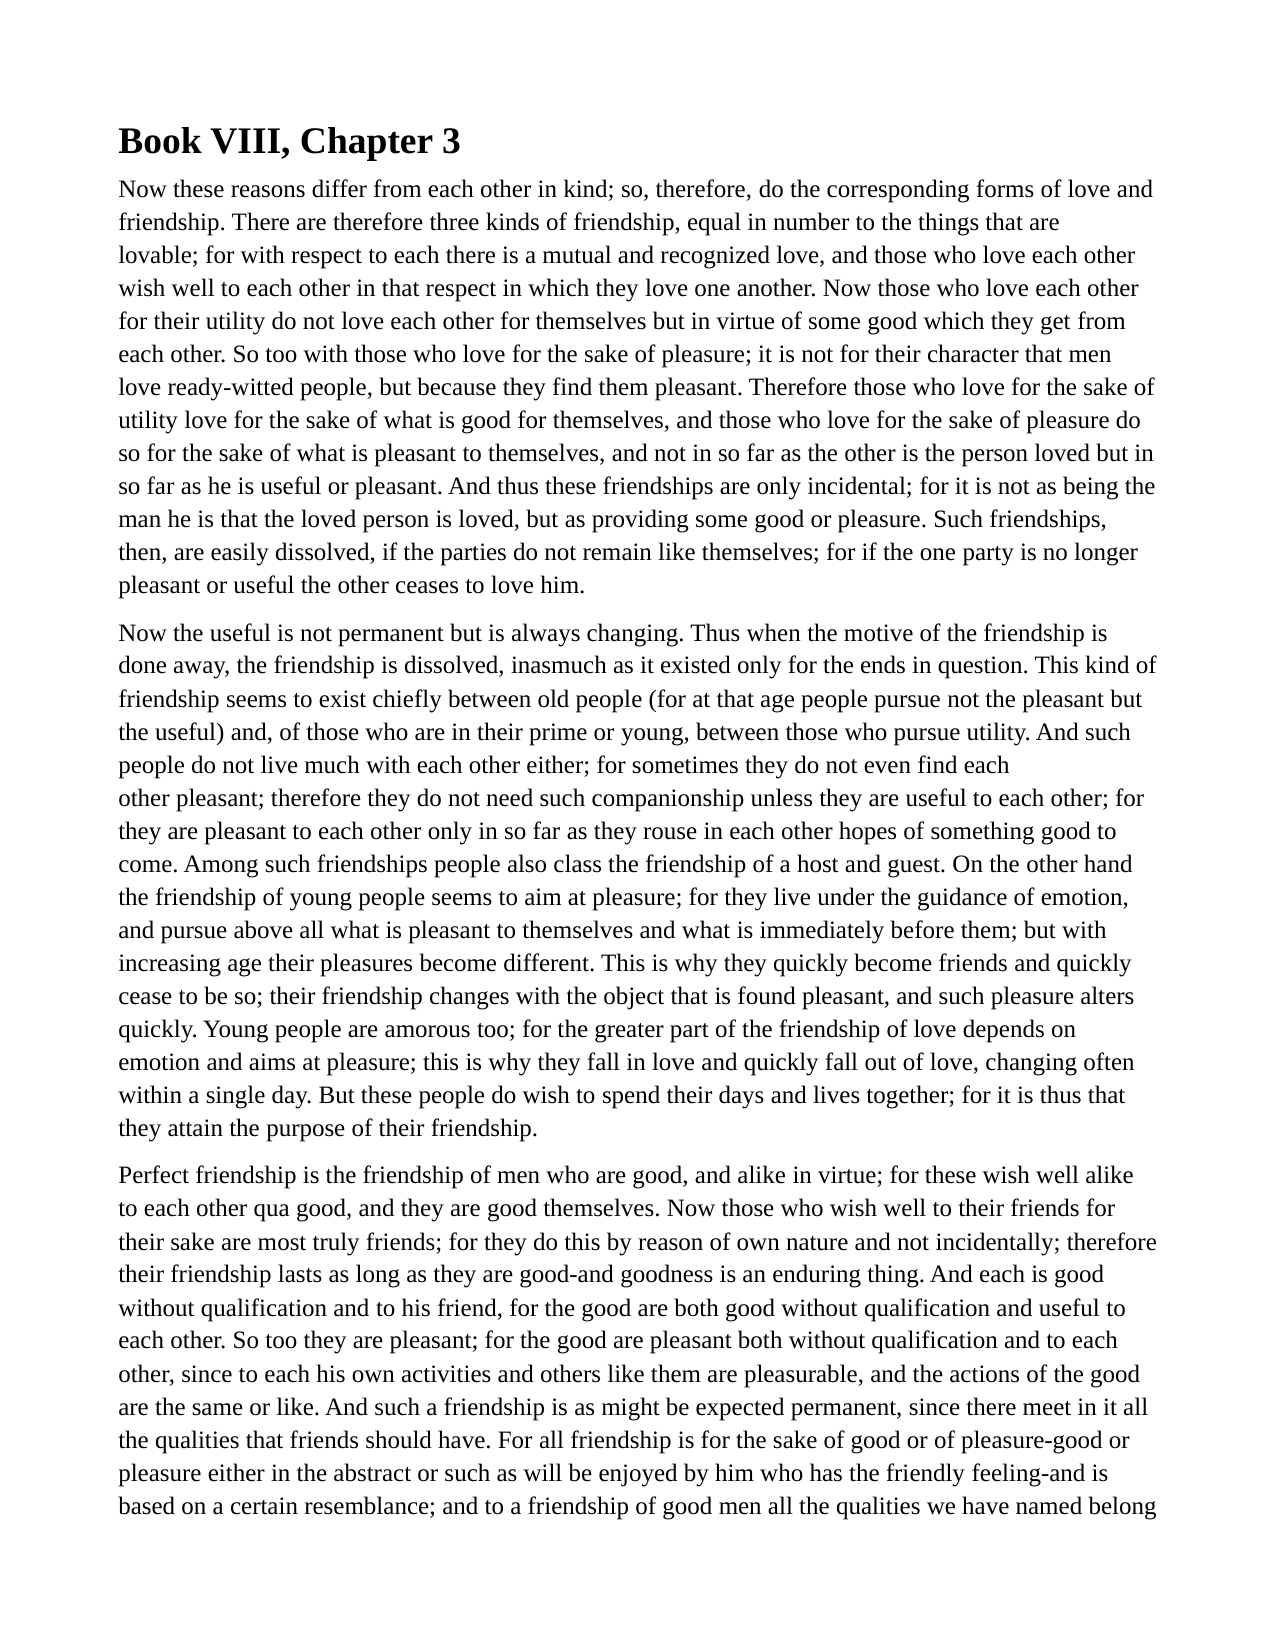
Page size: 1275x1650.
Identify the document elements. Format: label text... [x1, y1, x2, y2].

text Perfect friendship is the friendship of men who are good, and alike in virtue; for these wish well alike to each other qua good, and they are good themselves. Now those who wish well to their friends for their sake are most truly friends; for they do this by reason of own nature and not incidentally; therefore their friendship lasts as long as they are good-and goodness is an enduring thing. And each is good without qualification and to his friend, for the good are both good without qualification and useful to each other. So too they are pleasant; for the good are pleasant both without qualification and to each other, since to each his own activities and others like them are pleasurable, and the actions of the good are the same or like. And such a friendship is as might be expected permanent, since there meet in it all the qualities that friends should have. For all friendship is for the sake of good or of pleasure-good or pleasure either in the abstract or such as will be enjoyed by him who has the friendly feeling-and is based on a certain resemblance; and to a friendship of good men all the qualities we have named belong [118, 1161, 1157, 1519]
subtitle Book VIII, Chapter 3 [118, 118, 1157, 161]
text Now these reasons differ from each other in kind; so, therefore, do the corresponding forms of love and friendship. There are therefore three kinds of friendship, equal in number to the things that are lovable; for with respect to each there is a mutual and recognized love, and those who love each other wish well to each other in that respect in which they love one another. Now those who love each other for their utility do not love each other for themselves but in virtue of some good which they get from each other. So too with those who love for the sake of pleasure; it is not for their character that men love ready-witted people, but because they find them pleasant. Therefore those who love for the sake of utility love for the sake of what is good for themselves, and those who love for the sake of pleasure do so for the sake of what is pleasant to themselves, and not in so far as the other is the person loved but in so far as he is useful or pleasant. And thus these friendships are only incidental; for it is not as being the man he is that the loved person is loved, but as providing some good or pleasure. Such friendships, then, are easily dissolved, if the parties do not remain like themselves; for if the one party is no longer pleasant or useful the other ceases to love him. [118, 174, 1157, 599]
text Now the useful is not permanent but is always changing. Thus when the motive of the friendship is done away, the friendship is dissolved, inasmuch as it existed only for the ends in question. This kind of friendship seems to exist chiefly between old people (for at that age people pursue not the pleasant but the useful) and, of those who are in their prime or young, between those who pursue utility. And such people do not live much with each other either; for sometimes they do not even find each other pleasant; therefore they do not need such companionship unless they are useful to each other; for they are pleasant to each other only in so far as they rouse in each other hopes of something good to come. Among such friendships people also class the friendship of a host and guest. On the other hand the friendship of young people seems to aim at pleasure; for they live under the guidance of emotion, and pursue above all what is pleasant to themselves and what is immediately before them; but with increasing age their pleasures become different. This is why they quickly become friends and quickly cease to be so; their friendship changes with the object that is found pleasant, and such pleasure alters quickly. Young people are amorous too; for the greater part of the friendship of love depends on emotion and aims at pleasure; this is why they fall in love and quickly fall out of love, changing often within a single day. But these people do wish to spend their days and lives together; for it is thus that they attain the purpose of their friendship. [118, 618, 1157, 1142]
